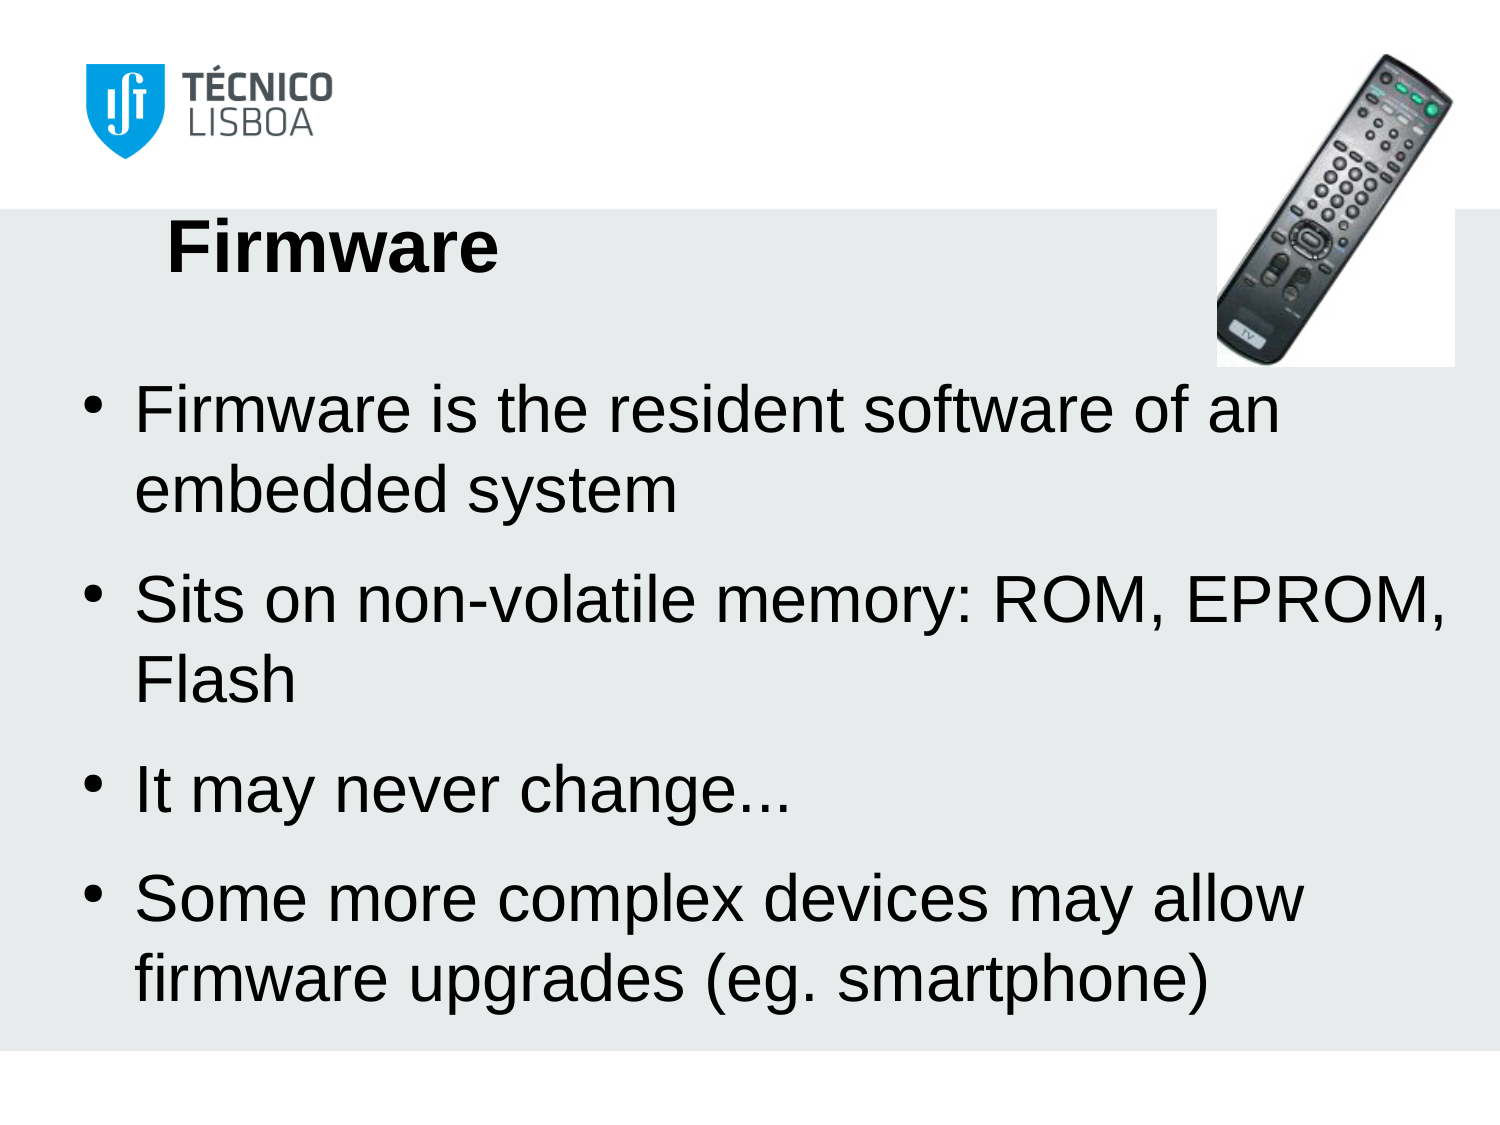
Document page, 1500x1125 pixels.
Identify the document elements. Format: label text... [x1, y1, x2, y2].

list Firmware is the resident software of an embedded system Sits on non-volatile memory: ROM, EPROM, Flash It may never change... Some more complex devices may allow firmware upgrades (eg. smartphone) [63, 366, 1477, 1028]
picture [0, 0, 1500, 1125]
title Firmware [151, 171, 1217, 314]
